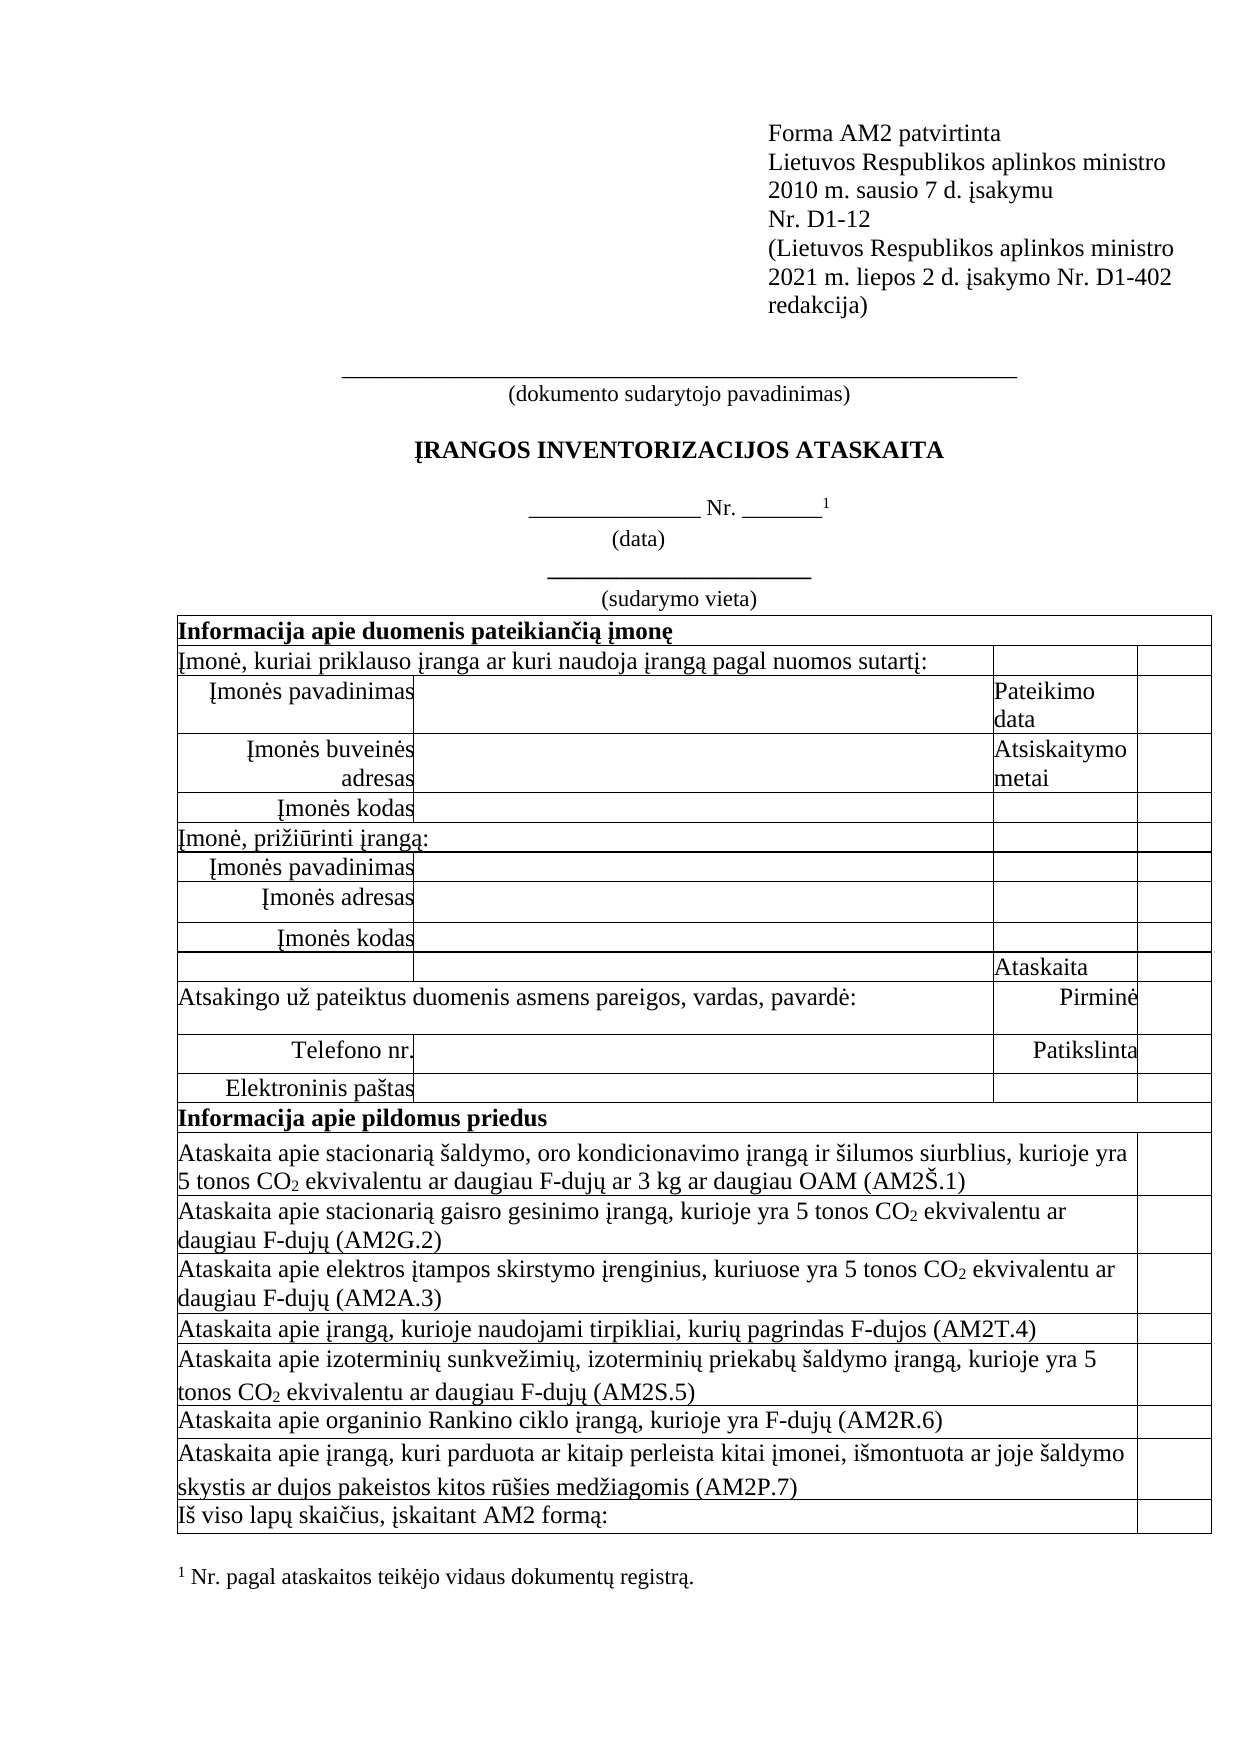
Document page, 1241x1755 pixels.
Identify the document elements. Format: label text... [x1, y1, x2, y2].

table_cell Ataskaita [994, 953, 1137, 981]
table_cell [994, 1074, 1137, 1102]
table_cell [414, 734, 993, 792]
table_cell [1138, 1196, 1211, 1253]
table_cell Pateikimo data [994, 676, 1137, 733]
table_cell [414, 923, 993, 951]
table_cell [1138, 882, 1211, 922]
table_cell [994, 823, 1137, 851]
table_cell Patikslinta [994, 1035, 1137, 1072]
text (Lietuvos Respublikos aplinkos ministro [768, 233, 1181, 262]
table_cell Įmonės kodas [178, 923, 413, 951]
table_cell [1138, 1344, 1211, 1404]
text Forma AM2 patvirtinta [768, 118, 1177, 147]
text (sudarymo vieta) [177, 585, 1181, 611]
table_cell [994, 853, 1137, 881]
table_cell [414, 953, 993, 981]
text 1 Nr. pagal ataskaitos teikėjo vidaus dokumentų registrą. [177, 1563, 1181, 1589]
table_cell [1138, 1500, 1211, 1533]
table_cell Įmonės adresas [178, 882, 413, 922]
table_cell [1138, 853, 1211, 881]
table_cell [1138, 1254, 1211, 1313]
table_cell Ataskaita apie izoterminių sunkvežimių, izoterminių priekabų šaldymo įrangą, kurioje yra 5 tonos CO2 ekvivalentu ar daugiau F-dujų (AM2S.5) [178, 1344, 1137, 1404]
table_header Informacija apie duomenis pateikiančią įmonę [178, 616, 1211, 645]
table_cell Įmonė, prižiūrinti įrangą: [178, 823, 993, 851]
table_cell [414, 853, 993, 881]
table_cell [414, 882, 993, 922]
table_cell [1138, 1314, 1211, 1343]
table_cell [994, 882, 1137, 922]
text redakcija) [768, 291, 1181, 319]
text 2021 m. liepos 2 d. įsakymo Nr. D1-402 [768, 262, 1181, 291]
table_cell Ataskaita apie stacionarią šaldymo, oro kondicionavimo įrangą ir šilumos siurblius, kurioje yra 5 tonos CO2 ekvivalentu ar daugiau F-dujų ar 3 kg ar daugiau OAM (AM2Š.1) [178, 1133, 1137, 1195]
table_cell [1138, 1074, 1211, 1102]
text _______________________ [177, 555, 1181, 581]
table_cell [414, 676, 993, 733]
table_cell [1138, 953, 1211, 981]
table_cell Ataskaita apie įrangą, kurioje naudojami tirpikliai, kurių pagrindas F-dujos (AM2T.4) [178, 1314, 1137, 1343]
table_cell [1138, 646, 1211, 675]
table_cell [1138, 1133, 1211, 1195]
table_cell Ataskaita apie organinio Rankino ciklo įrangą, kurioje yra F-dujų (AM2R.6) [178, 1406, 1137, 1437]
table_cell [414, 1074, 993, 1102]
table_cell [414, 1035, 993, 1072]
table_cell Elektroninis paštas [178, 1074, 413, 1102]
table_cell [414, 793, 993, 822]
table_cell [1138, 1439, 1211, 1499]
text _______________ Nr. _______1 [177, 494, 1181, 521]
table_cell [1138, 1035, 1211, 1072]
table_cell [1138, 734, 1211, 792]
table_cell Įmonės pavadinimas [178, 853, 413, 881]
table_cell Atsakingo už pateiktus duomenis asmens pareigos, vardas, pavardė: [178, 982, 993, 1034]
text ĮRANGOS INVENTORIZACIJOS ATASKAITA [177, 435, 1181, 464]
table_cell [178, 953, 413, 981]
text (dokumento sudarytojo pavadinimas) [177, 380, 1181, 407]
table_cell [994, 646, 1137, 675]
table_cell [1138, 676, 1211, 733]
table_cell [1138, 982, 1211, 1034]
text Nr. D1-12 [768, 204, 1177, 233]
table_cell [1138, 923, 1211, 951]
table_cell Ataskaita apie stacionarią gaisro gesinimo įrangą, kurioje yra 5 tonos CO2 ekvivalentu ar daugiau F-dujų (AM2G.2) [178, 1196, 1137, 1253]
text Lietuvos Respublikos aplinkos ministro [768, 147, 1177, 176]
text ______________________________________________________ [177, 352, 1181, 380]
table_cell Atsiskaitymo metai [994, 734, 1137, 792]
table_cell Informacija apie pildomus priedus [178, 1103, 1211, 1132]
table_cell [1138, 793, 1211, 822]
text (data) [177, 524, 1181, 551]
table_cell [994, 793, 1137, 822]
table_cell Iš viso lapų skaičius, įskaitant AM2 formą: [178, 1500, 1137, 1533]
table_cell [994, 923, 1137, 951]
table_cell Ataskaita apie elektros įtampos skirstymo įrenginius, kuriuose yra 5 tonos CO2 ekvivalentu ar daugiau F-dujų (AM2A.3) [178, 1254, 1137, 1313]
table_cell Įmonė, kuriai priklauso įranga ar kuri naudoja įrangą pagal nuomos sutartį: [178, 646, 993, 675]
table_cell Įmonės pavadinimas [178, 676, 413, 733]
table_cell Pirminė [994, 982, 1137, 1034]
table_cell Telefono nr. [178, 1035, 413, 1072]
table_cell Įmonės kodas [178, 793, 413, 822]
text 2010 m. sausio 7 d. įsakymu [768, 176, 1181, 204]
table_cell [1138, 1406, 1211, 1437]
table_cell [1138, 823, 1211, 851]
table_cell Ataskaita apie įrangą, kuri parduota ar kitaip perleista kitai įmonei, išmontuota ar joje šaldymo skystis ar dujos pakeistos kitos rūšies medžiagomis (AM2P.7) [178, 1439, 1137, 1499]
table_cell Įmonės buveinės adresas [178, 734, 413, 792]
